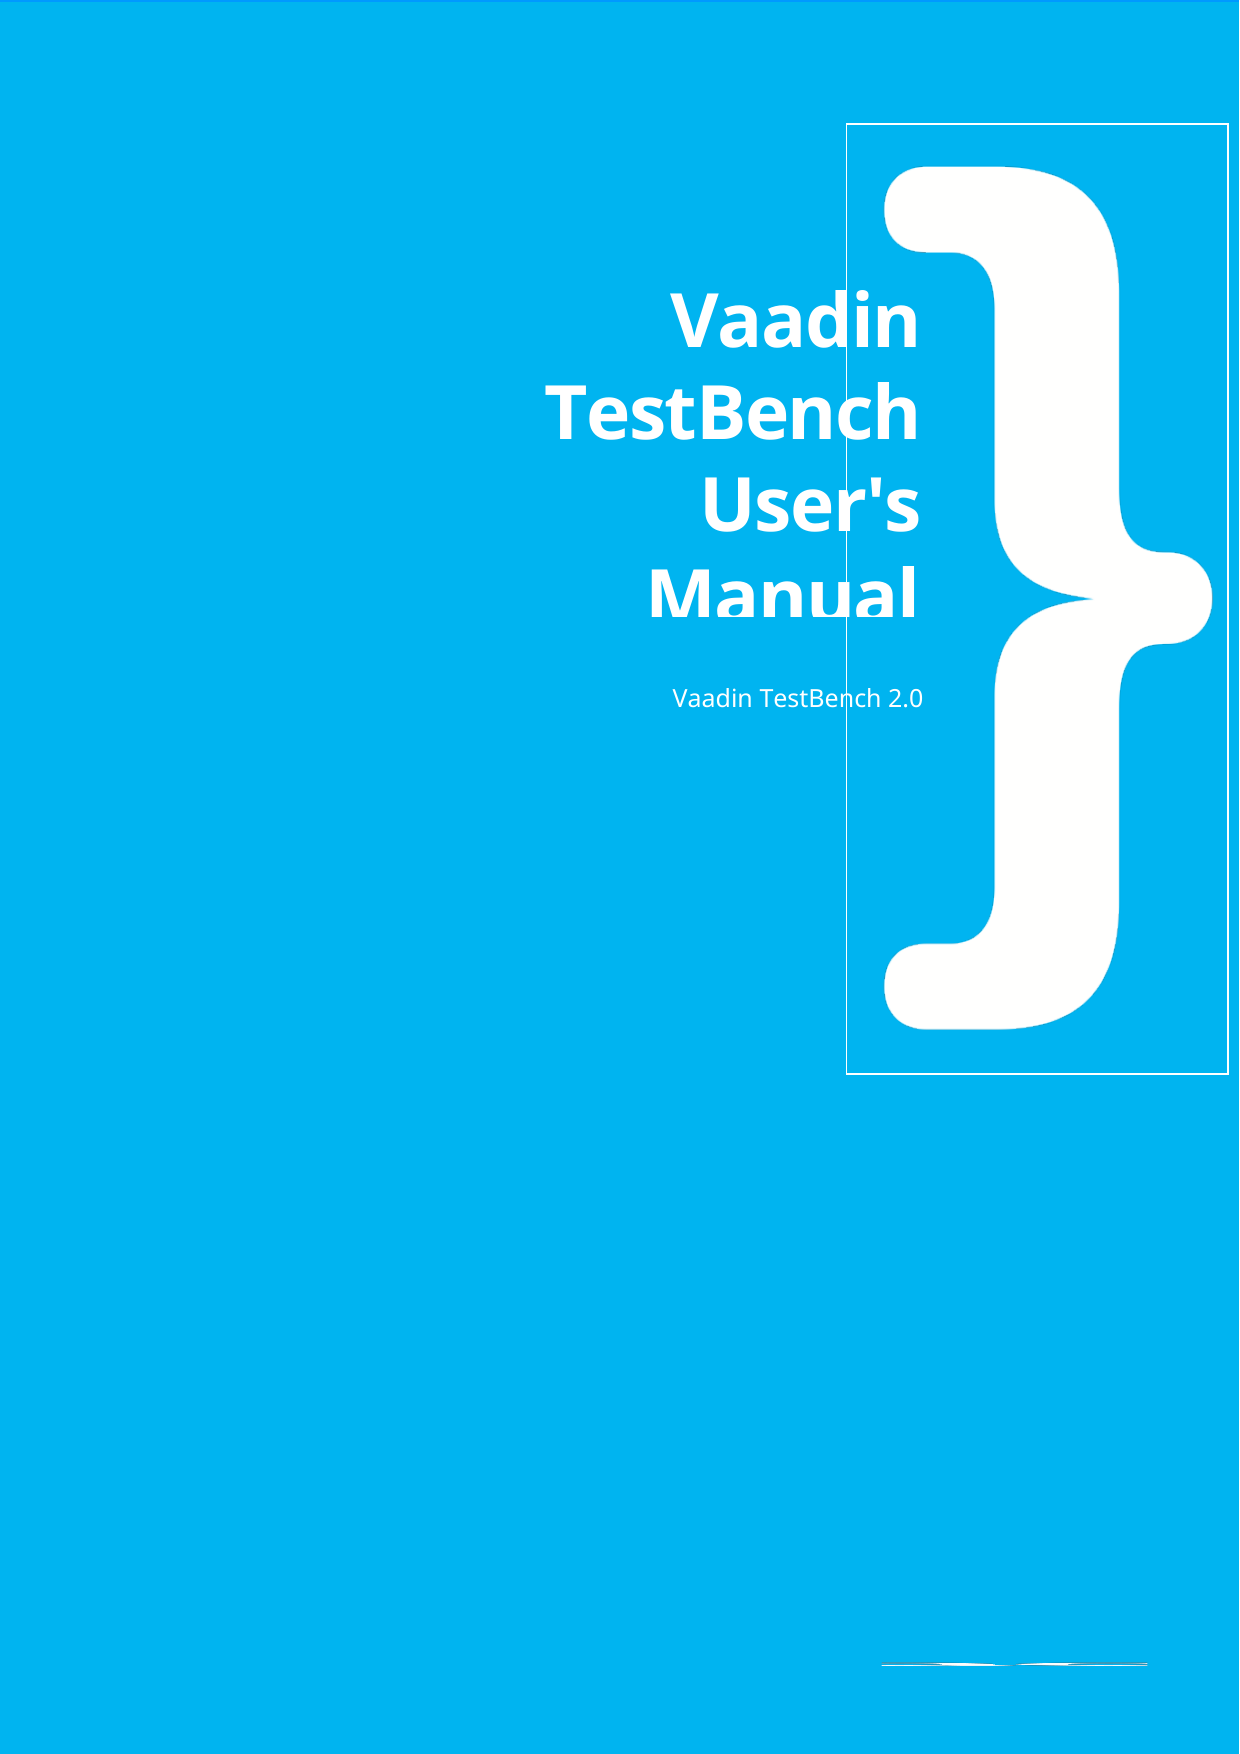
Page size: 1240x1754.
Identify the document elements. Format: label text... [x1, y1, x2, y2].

picture [857, 291, 868, 300]
picture [884, 167, 1212, 1029]
picture [847, 398, 870, 439]
text Vaadin TestBench User's Manual [484, 267, 846, 616]
picture [847, 490, 865, 530]
text Vaadin TestBench 2.0 [664, 681, 923, 715]
picture [878, 306, 915, 346]
picture [903, 567, 913, 616]
picture [872, 478, 880, 496]
picture [888, 490, 918, 531]
picture [857, 307, 867, 346]
picture [857, 582, 892, 616]
picture [878, 383, 915, 438]
